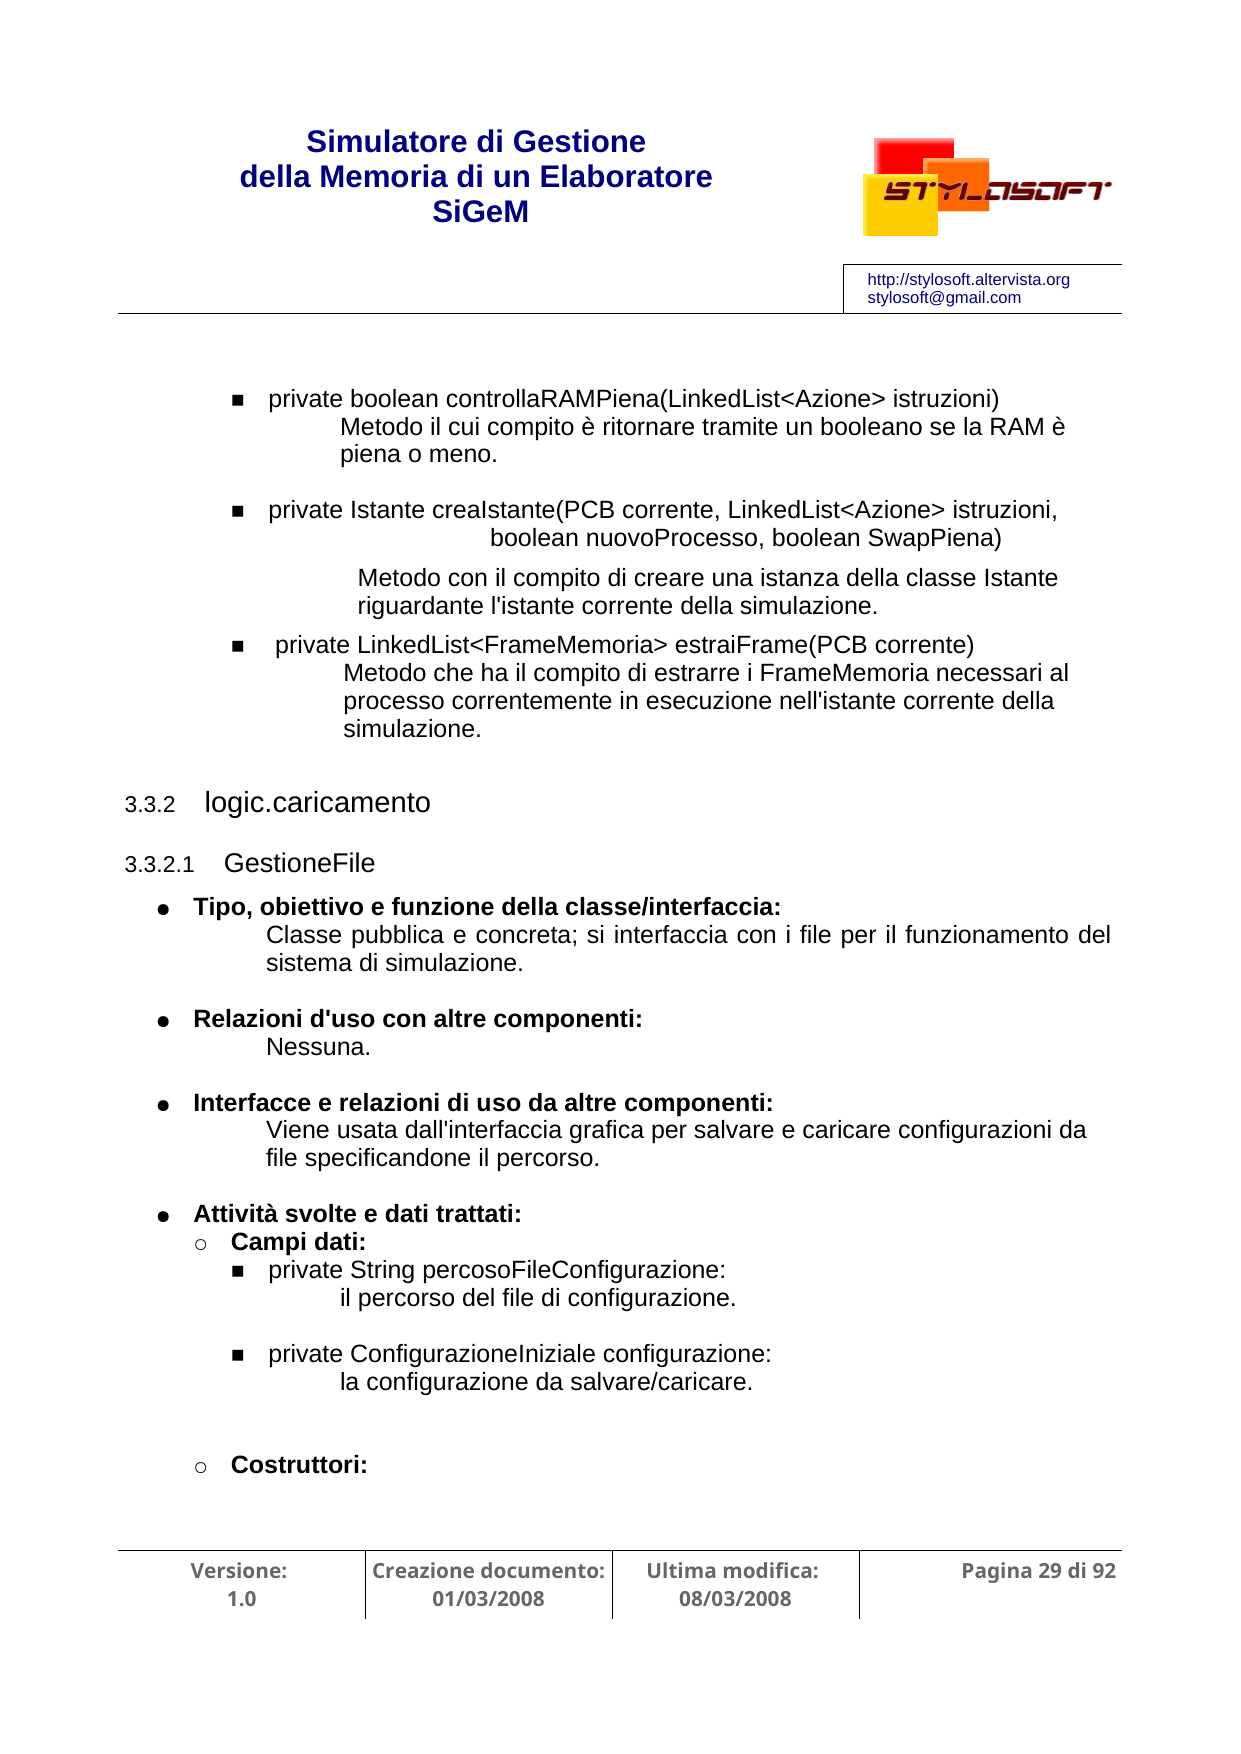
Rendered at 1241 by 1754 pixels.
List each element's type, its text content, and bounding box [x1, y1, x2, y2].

subtitle logic.caricamento [118, 786, 1122, 818]
list Relazioni d'uso con altre componenti: [156, 1005, 1122, 1033]
list private LinkedList<FrameMemoria> estraiFrame(PCB corrente) [231, 631, 1122, 659]
text Metodo con il compito di creare una istanza della classe Istante riguardante l'istante corrente della simulazione. [136, 564, 1104, 619]
list Costruttori: [193, 1451, 1122, 1479]
list Interfacce e relazioni di uso da altre componenti: [156, 1088, 1122, 1116]
list Campi dati: [193, 1228, 1122, 1256]
list Viene usata dall'interfaccia grafica per salvare e caricare configurazioni da file specificandone il percorso. [156, 1116, 1122, 1172]
list private String percosoFileConfigurazione: [231, 1256, 1122, 1284]
list boolean nuovoProcesso, boolean SwapPiena) [231, 524, 1122, 552]
list Classe pubblica e concreta; si interfaccia con i file per il funzionamento del sistema di simulazione. [156, 921, 1122, 977]
list Attività svolte e dati trattati: [156, 1200, 1122, 1228]
list Tipo, obiettivo e funzione della classe/interfaccia: [156, 893, 1122, 921]
text Metodo il cui compito è ritornare tramite un booleano se la RAM è piena o meno. [118, 412, 1122, 468]
list private boolean controllaRAMPiena(LinkedList<Azione> istruzioni) [231, 384, 1122, 412]
list Nessuna. [156, 1033, 1122, 1061]
picture [848, 123, 1117, 247]
list private ConfigurazioneIniziale configurazione: [231, 1340, 1122, 1368]
list Metodo che ha il compito di estrarre i FrameMemoria necessari al processo correntemente in esecuzione nell'istante corrente della simulazione. [306, 659, 1122, 743]
list private Istante creaIstante(PCB corrente, LinkedList<Azione> istruzioni, [231, 496, 1122, 524]
text la configurazione da salvare/caricare. [118, 1368, 1122, 1396]
text il percorso del file di configurazione. [118, 1284, 1122, 1312]
subtitle GestioneFile [118, 848, 1122, 878]
